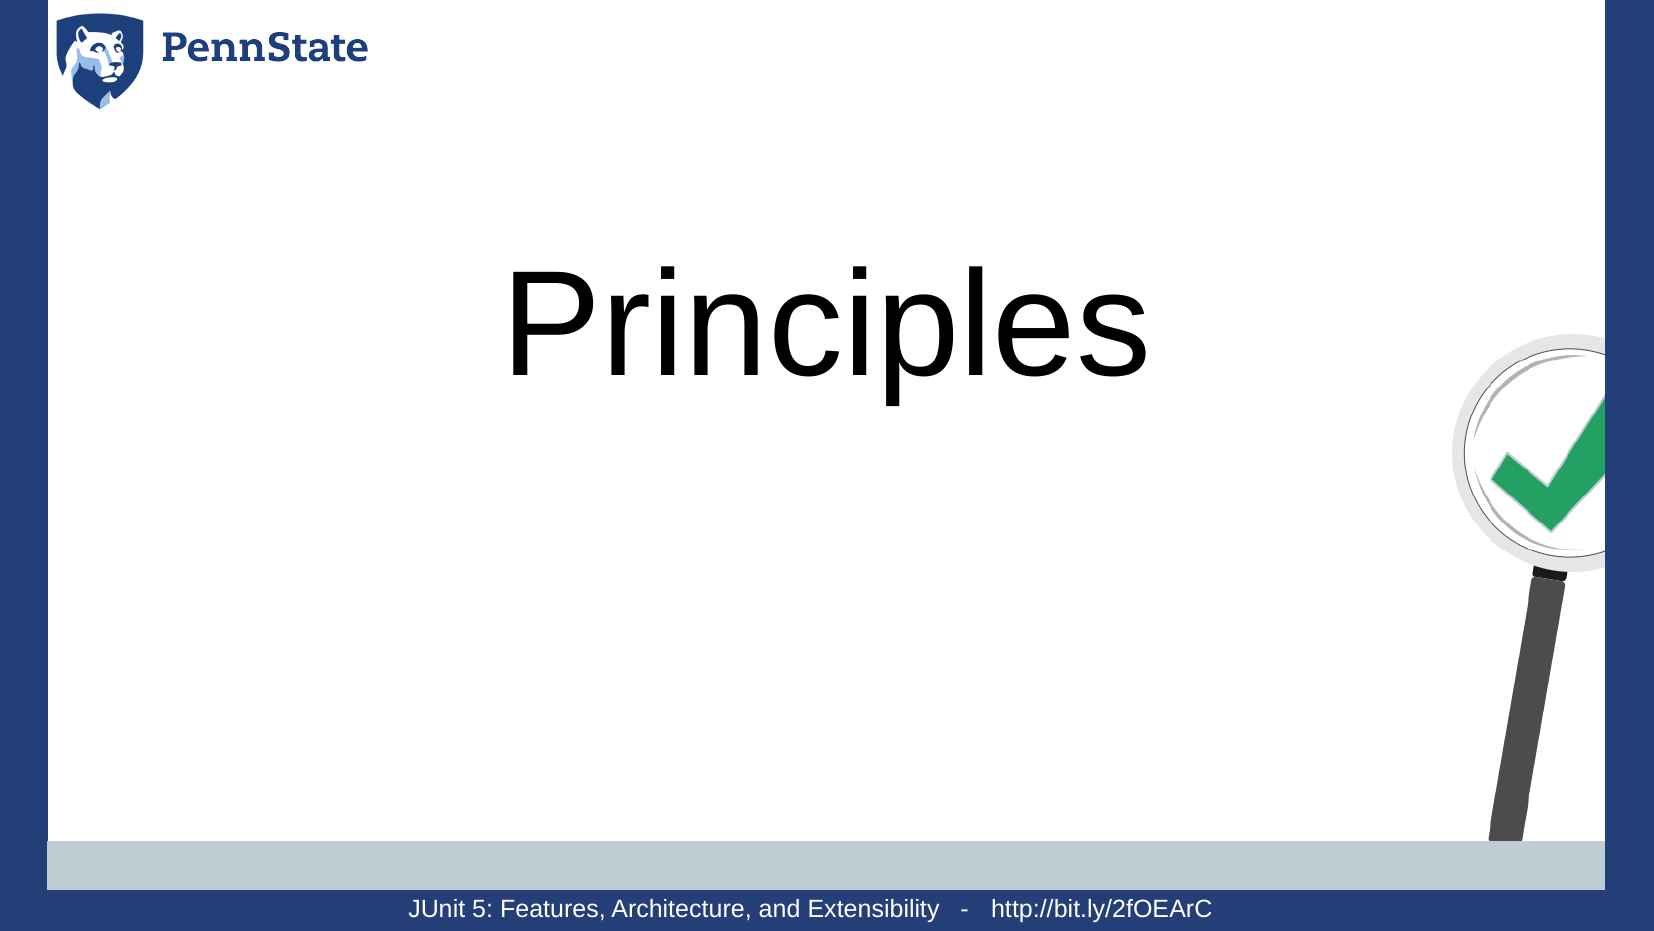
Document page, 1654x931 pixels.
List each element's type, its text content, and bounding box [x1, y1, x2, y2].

picture [48, 0, 411, 152]
list Principles [261, 240, 1393, 436]
picture [1452, 334, 1605, 841]
